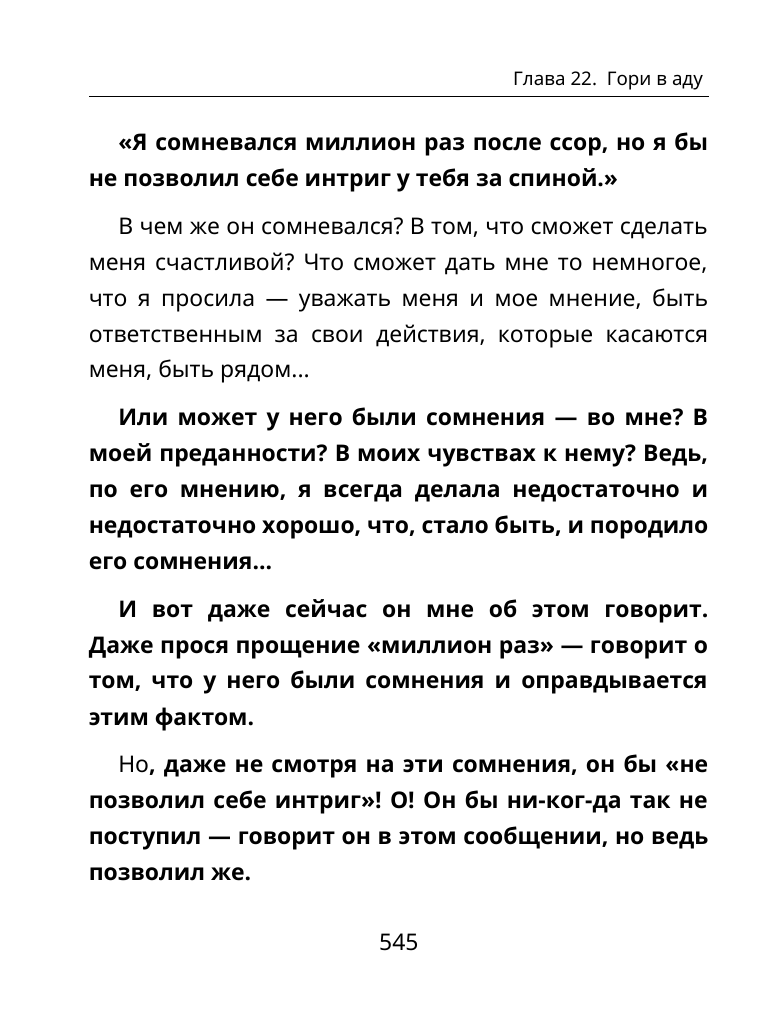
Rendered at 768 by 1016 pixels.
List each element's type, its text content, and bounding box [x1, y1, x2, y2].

text В чем же он сомневался? В том, что сможет сделать меня счастливой? Что сможет дать мне то немногое, что я просила — уважать меня и мое мнение, быть ответственным за свои действия, которые касаются меня, быть рядом... [88, 210, 709, 385]
text Но, даже не смотря на эти сомнения, он бы «не позволил себе интриг»! О! Он бы ни-ког-да так не поступил — говорит он в этом сообщении, но ведь позволил же. [88, 748, 709, 887]
text Или может у него были сомнения — во мне? В моей преданности? В моих чувствах к нему? Ведь, по его мнению, я всегда делала недостаточно и недостаточно хорошо, что, стало быть, и породило его сомнения... [88, 401, 709, 576]
text И вот даже сейчас он мне об этом говорит. Даже прося прощение «миллион раз» — говорит о том, что у него были сомнения и оправдывается этим фактом. [88, 593, 709, 732]
text «Я сомневался миллион раз после ссор, но я бы не позволил себе интриг у тебя за спиной.» [88, 126, 709, 193]
